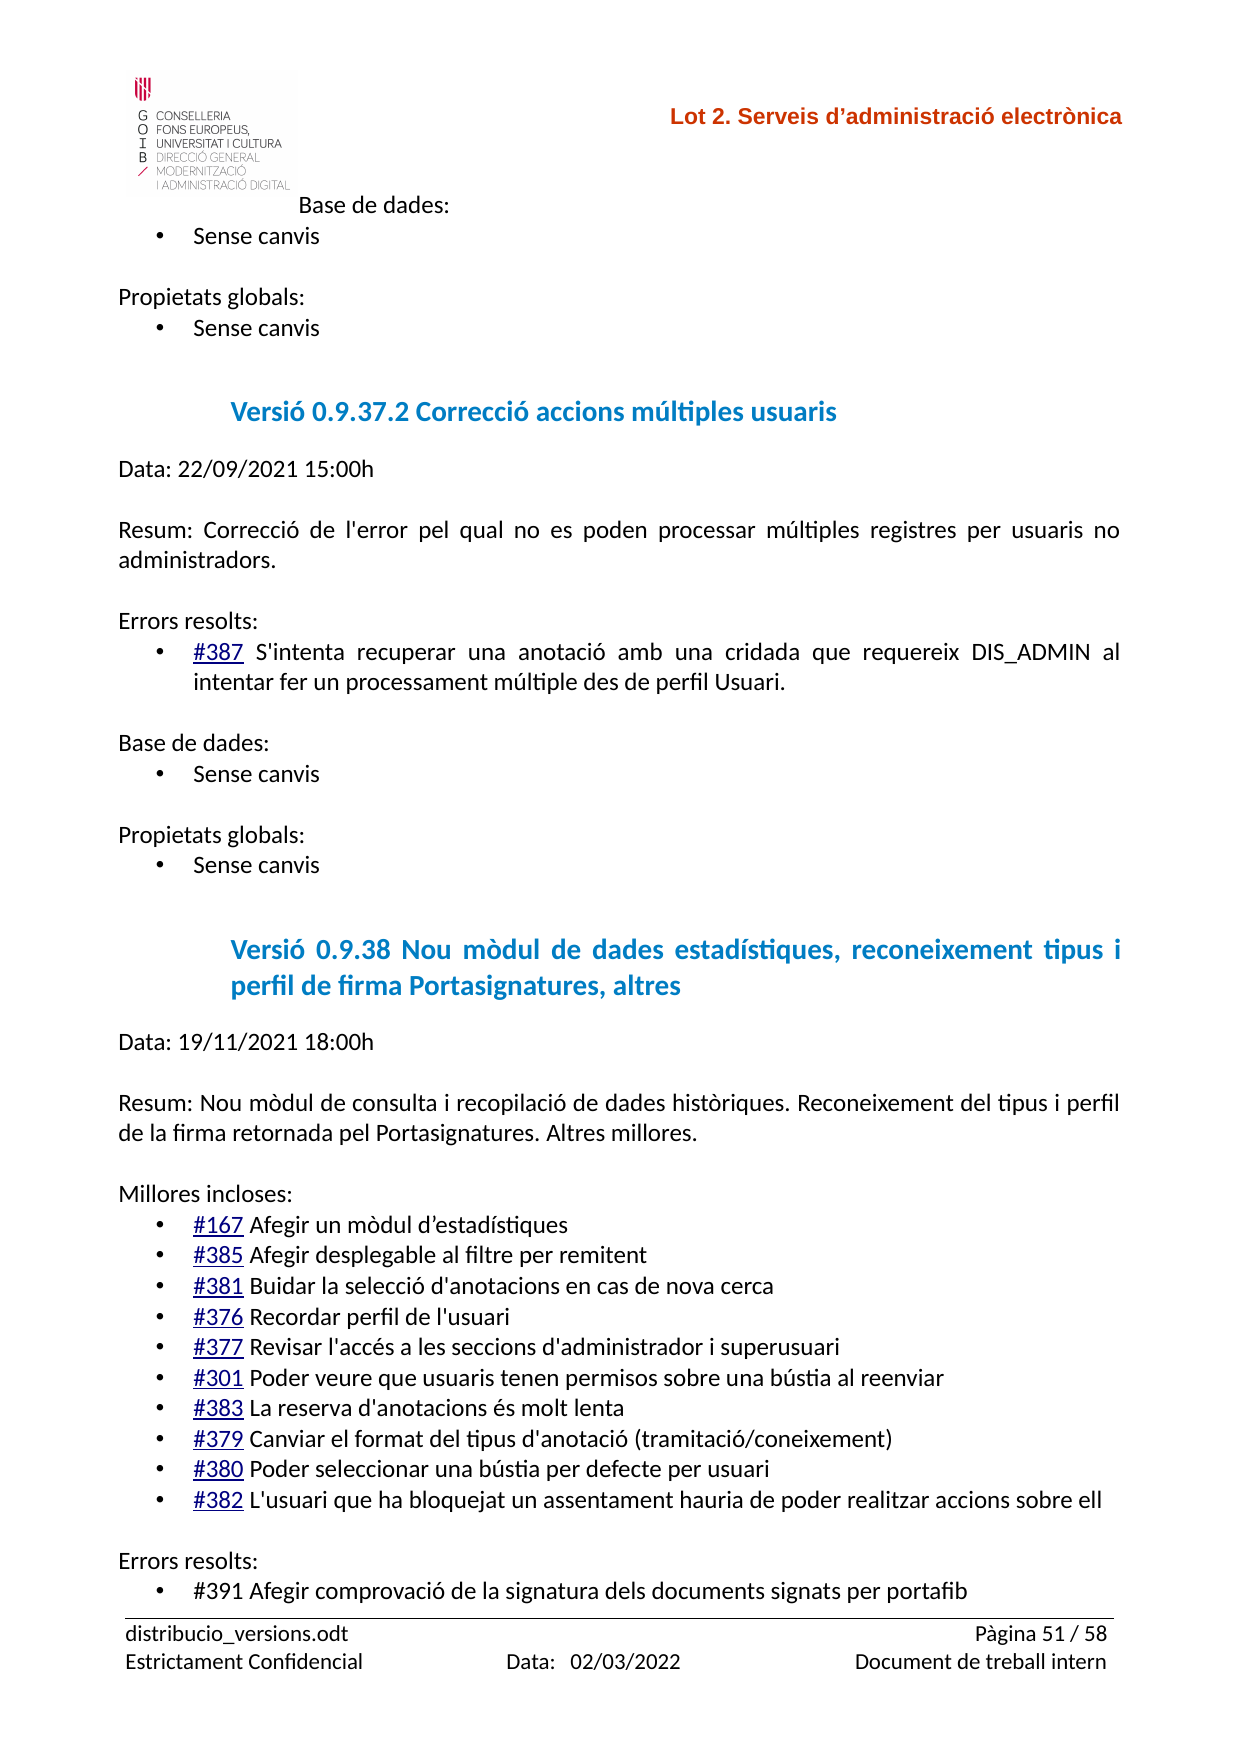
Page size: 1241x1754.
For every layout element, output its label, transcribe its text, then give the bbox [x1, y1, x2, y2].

list #381 Buidar la selecció d'anotacions en cas de nova cerca [156, 1270, 1122, 1301]
text Base de dades: [118, 727, 1122, 758]
list Sense canvis [156, 758, 1122, 788]
list #391 Afegir comprovació de la signatura dels documents signats per portafib [156, 1575, 1122, 1606]
list #383 La reserva d'anotacions és molt lenta [156, 1392, 1122, 1423]
list #167 Afegir un mòdul d’estadístiques [156, 1209, 1122, 1240]
list #382 L'usuari que ha bloquejat un assentament hauria de poder realitzar accions sobre ell [156, 1484, 1122, 1514]
picture [126, 70, 299, 197]
text Errors resolts: [118, 1545, 1122, 1575]
list #376 Recordar perfil de l'usuari [156, 1301, 1122, 1331]
list Sense canvis [156, 312, 1122, 342]
list #380 Poder seleccionar una bústia per defecte per usuari [156, 1453, 1122, 1484]
text Errors resolts: [118, 605, 1122, 636]
subtitle Versió 0.9.38 Nou mòdul de dades estadístiques, reconeixement tipus i perfil de firma Portasignatures, altres [153, 931, 1122, 1002]
list #377 Revisar l'accés a les seccions d'administrador i superusuari [156, 1331, 1122, 1362]
list #379 Canviar el format del tipus d'anotació (tramitació/coneixement) [156, 1423, 1122, 1453]
text Resum: Nou mòdul de consulta i recopilació de dades històriques. Reconeixement del tipus i perfil de la firma retornada pel Portasignatures. Altres millores. [118, 1087, 1122, 1148]
subtitle Versió 0.9.37.2 Correcció accions múltiples usuaris [153, 393, 1122, 429]
text Millores incloses: [118, 1179, 1122, 1209]
list #385 Afegir desplegable al filtre per remitent [156, 1240, 1122, 1270]
text Data: 19/11/2021 18:00h [118, 1026, 1122, 1057]
list Sense canvis [156, 849, 1122, 880]
list #301 Poder veure que usuaris tenen permisos sobre una bústia al reenviar [156, 1362, 1122, 1392]
text Propietats globals: [118, 819, 1122, 849]
text Data: 22/09/2021 15:00h [118, 453, 1122, 483]
text Resum: Correcció de l'error pel qual no es poden processar múltiples registres per usuaris no administradors. [118, 514, 1122, 575]
text Propietats globals: [118, 281, 1122, 312]
list #387 S'intenta recuperar una anotació amb una cridada que requereix DIS_ADMIN al intentar fer un processament múltiple des de perfil Usuari. [156, 636, 1122, 697]
text Base de dades: [118, 190, 1122, 220]
list Sense canvis [156, 220, 1122, 251]
